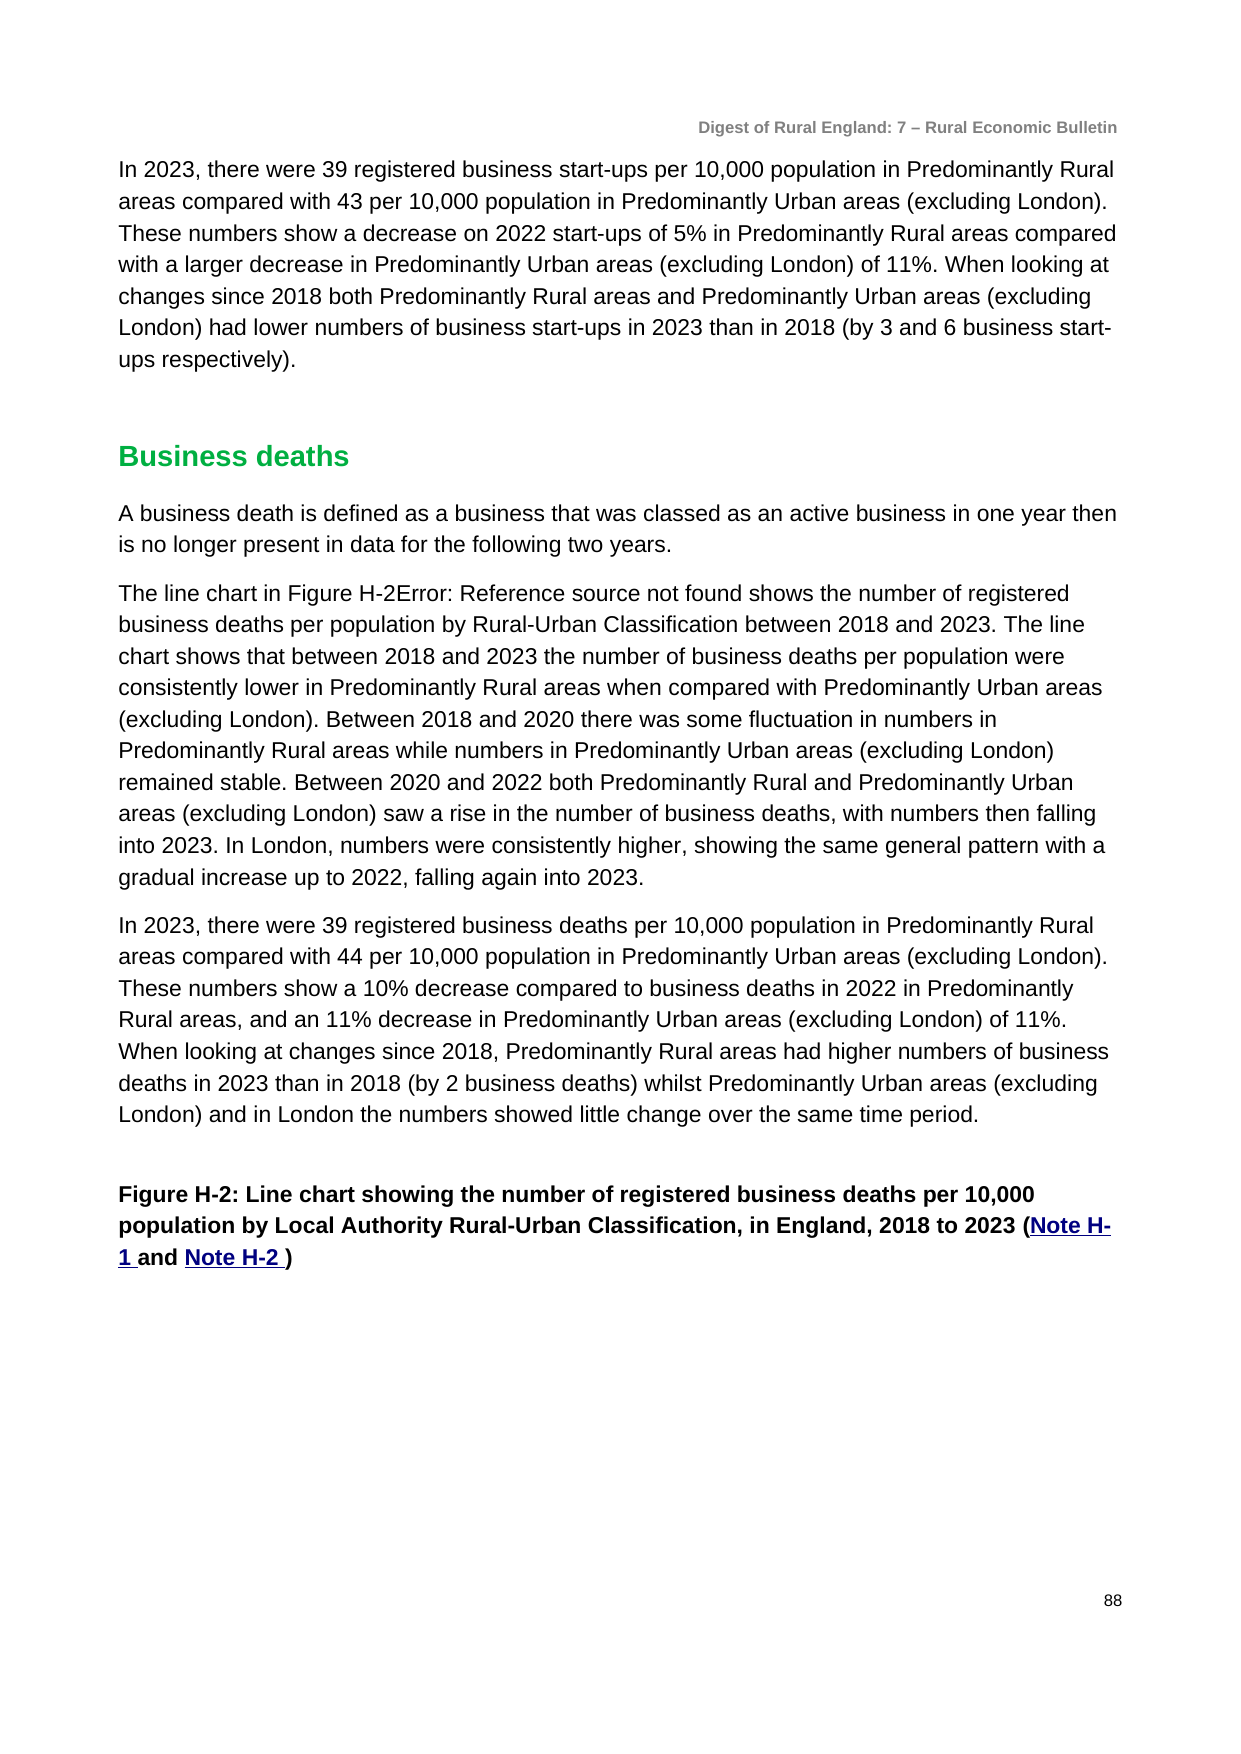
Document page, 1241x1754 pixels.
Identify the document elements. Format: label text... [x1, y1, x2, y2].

text In 2023, there were 39 registered business start-ups per 10,000 population in Predominantly Rural areas compared with 43 per 10,000 population in Predominantly Urban areas (excluding London). These numbers show a decrease on 2022 start-ups of 5% in Predominantly Rural areas compared with a larger decrease in Predominantly Urban areas (excluding London) of 11%. When looking at changes since 2018 both Predominantly Rural areas and Predominantly Urban areas (excluding London) had lower numbers of business start-ups in 2023 than in 2018 (by 3 and 6 business start-ups respectively). [118, 156, 1122, 372]
text Figure H‑2: Line chart showing the number of registered business deaths per 10,000 population by Local Authority Rural-Urban Classification, in England, 2018 to 2023 (Note H-1 and Note H-2) [118, 1181, 1122, 1270]
subtitle Business deaths [118, 439, 1122, 472]
text A business death is defined as a business that was classed as an active business in one year then is no longer present in data for the following two years. [118, 500, 1122, 558]
text In 2023, there were 39 registered business deaths per 10,000 population in Predominantly Rural areas compared with 44 per 10,000 population in Predominantly Urban areas (excluding London). These numbers show a 10% decrease compared to business deaths in 2022 in Predominantly Rural areas, and an 11% decrease in Predominantly Urban areas (excluding London) of 11%. When looking at changes since 2018, Predominantly Rural areas had higher numbers of business deaths in 2023 than in 2018 (by 2 business deaths) whilst Predominantly Urban areas (excluding London) and in London the numbers showed little change over the same time period. [118, 912, 1122, 1127]
text The line chart in Figure H‑2 shows the number of registered business deaths per population by Rural-Urban Classification between 2018 and 2023. The line chart shows that between 2018 and 2023 the number of business deaths per population were consistently lower in Predominantly Rural areas when compared with Predominantly Urban areas (excluding London). Between 2018 and 2020 there was some fluctuation in numbers in Predominantly Rural areas while numbers in Predominantly Urban areas (excluding London) remained stable. Between 2020 and 2022 both Predominantly Rural and Predominantly Urban areas (excluding London) saw a rise in the number of business deaths, with numbers then falling into 2023. In London, numbers were consistently higher, showing the same general pattern with a gradual increase up to 2022, falling again into 2023. [118, 579, 1122, 890]
